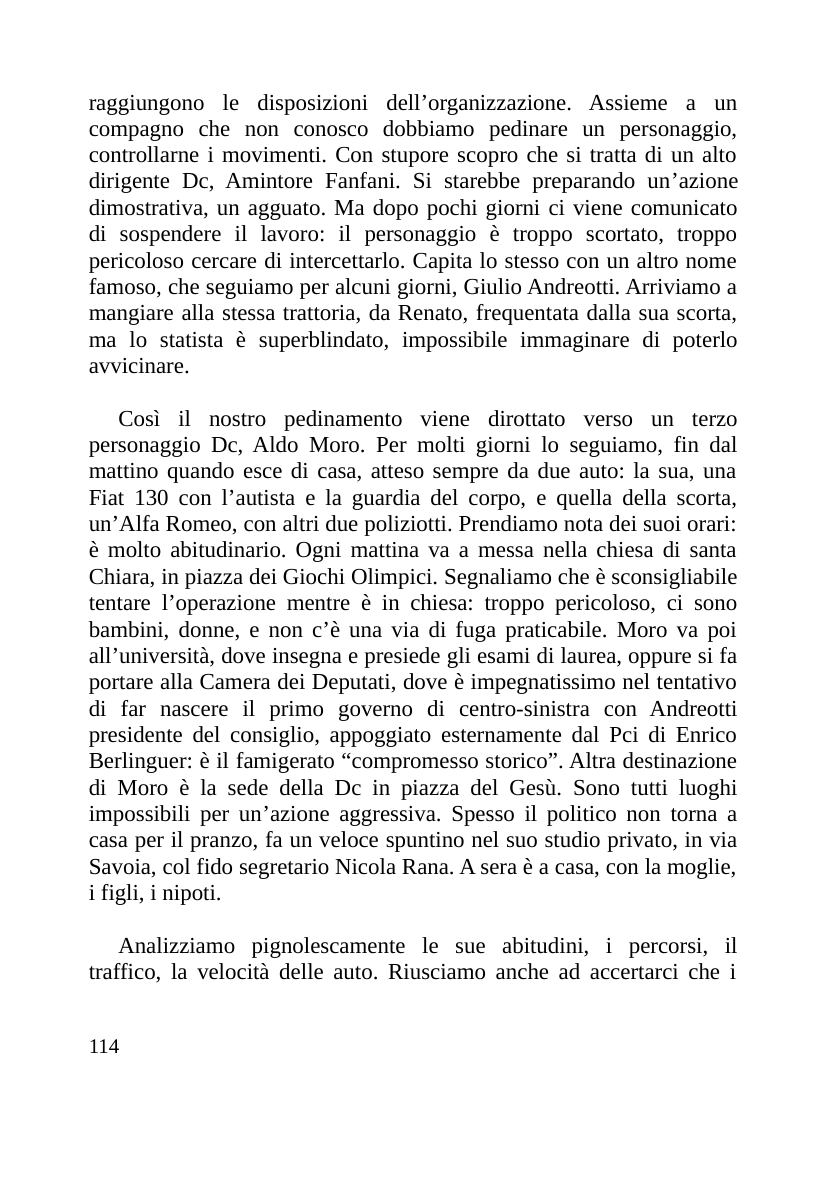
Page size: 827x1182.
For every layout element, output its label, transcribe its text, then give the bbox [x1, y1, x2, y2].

text Analizziamo pignolescamente le sue abitudini, i percorsi, il traffico, la velocità delle auto. Riusciamo anche ad accertarci che i [88, 932, 738, 984]
text raggiungono le disposizioni dell’organizzazione. Assieme a un compagno che non conosco dobbiamo pedinare un personaggio, controllarne i movimenti. Con stupore scopro che si tratta di un alto dirigente Dc, Amintore Fanfani. Si starebbe preparando un’azione dimostrativa, un agguato. Ma dopo pochi giorni ci viene comunicato di sospendere il lavoro: il personaggio è troppo scortato, troppo pericoloso cercare di intercettarlo. Capita lo stesso con un altro nome famoso, che seguiamo per alcuni giorni, Giulio Andreotti. Arriviamo a mangiare alla stessa trattoria, da Renato, frequentata dalla sua scorta, ma lo statista è superblindato, impossibile immaginare di poterlo avvicinare. [88, 88, 738, 378]
text Così il nostro pedinamento viene dirottato verso un terzo personaggio Dc, Aldo Moro. Per molti giorni lo seguiamo, fin dal mattino quando esce di casa, atteso sempre da due auto: la sua, una Fiat 130 con l’autista e la guardia del corpo, e quella della scorta, un’Alfa Romeo, con altri due poliziotti. Prendiamo nota dei suoi orari: è molto abitudinario. Ogni mattina va a messa nella chiesa di santa Chiara, in piazza dei Giochi Olimpici. Segnaliamo che è sconsigliabile tentare l’operazione mentre è in chiesa: troppo pericoloso, ci sono bambini, donne, e non c’è una via di fuga praticabile. Moro va poi all’università, dove insegna e presiede gli esami di laurea, oppure si fa portare alla Camera dei Deputati, dove è impegnatissimo nel tentativo di far nascere il primo governo di centro-sinistra con Andreotti presidente del consiglio, appoggiato esternamente dal Pci di Enrico Berlinguer: è il famigerato “compromesso storico”. Altra destinazione di Moro è la sede della Dc in piazza del Gesù. Sono tutti luoghi impossibili per un’azione aggressiva. Spesso il politico non torna a casa per il pranzo, fa un veloce spuntino nel suo studio privato, in via Savoia, col fido segretario Nicola Rana. A sera è a casa, con la moglie, i figli, i nipoti. [88, 405, 738, 906]
